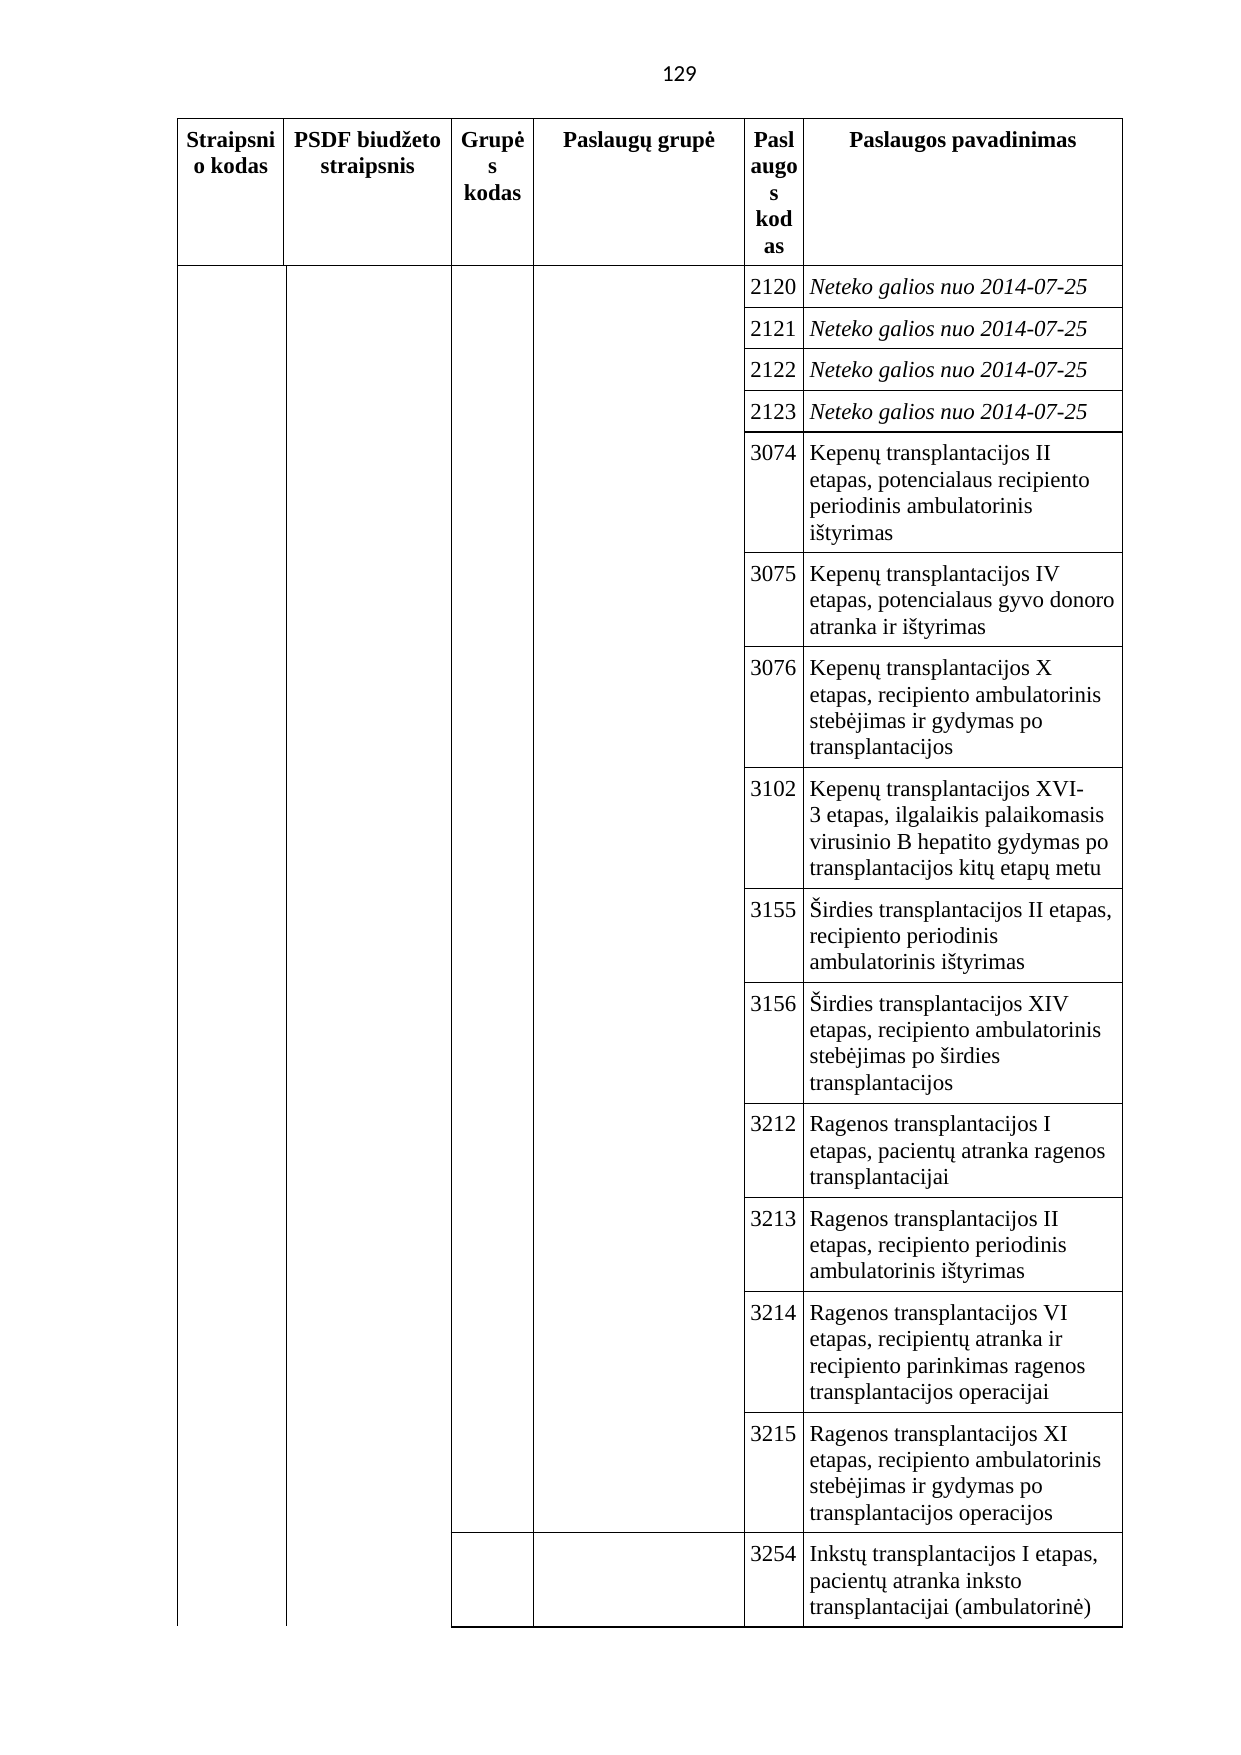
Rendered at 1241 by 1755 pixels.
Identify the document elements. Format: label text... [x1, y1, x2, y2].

table_cell [287, 1291, 451, 1412]
table_cell [534, 307, 744, 348]
table_cell [178, 552, 286, 646]
table_cell [452, 1533, 533, 1626]
table_cell [452, 390, 533, 431]
table_cell [452, 307, 533, 348]
table_cell [452, 431, 533, 552]
table_cell 2121 [745, 308, 803, 348]
table_cell [534, 266, 744, 307]
table_cell [287, 767, 451, 887]
table_cell Kepenų transplantacijos IV etapas, potencialaus gyvo donoro atranka ir ištyrimas [804, 553, 1122, 646]
table_cell [287, 1103, 451, 1197]
table_cell Širdies transplantacijos XIV etapas, recipiento ambulatorinis stebėjimas po širdies transplantacijos [804, 983, 1122, 1102]
table_cell [287, 888, 451, 982]
table_cell Neteko galios nuo 2014-07-25 [804, 391, 1122, 431]
table_cell [287, 431, 451, 552]
table_cell [452, 982, 533, 1532]
table_cell 2122 [745, 349, 803, 390]
table_cell Kepenų transplantacijos X etapas, recipiento ambulatorinis stebėjimas ir gydymas po transplantacijos [804, 647, 1122, 767]
table_cell [534, 431, 744, 552]
table_cell [178, 348, 286, 390]
table_cell [452, 646, 533, 767]
table_cell [287, 982, 451, 1102]
table_cell [287, 1532, 451, 1626]
table_cell 3254 [745, 1533, 803, 1626]
table_cell Neteko galios nuo 2014-07-25 [804, 308, 1122, 348]
table_header Grupės kodas [452, 119, 533, 265]
table_cell 3155 [745, 889, 803, 982]
table_header Paslaugos pavadinimas [804, 119, 1122, 265]
table_cell [178, 431, 286, 552]
table_cell [287, 348, 451, 390]
table_cell 3213 [745, 1198, 803, 1291]
table_cell 3102 [745, 768, 803, 887]
table_cell 3076 [745, 647, 803, 767]
table_header PSDF biudžeto straipsnis [284, 119, 451, 265]
table_cell [287, 552, 451, 646]
table_cell [534, 982, 744, 1532]
table_cell [534, 1533, 744, 1626]
table_cell 3075 [745, 553, 803, 646]
table_cell 3074 [745, 433, 803, 552]
table_cell [534, 390, 744, 431]
table_cell [178, 307, 286, 348]
table_cell [534, 767, 744, 887]
table_cell [178, 767, 286, 887]
table_cell Ragenos transplantacijos II etapas, recipiento periodinis ambulatorinis ištyrimas [804, 1198, 1122, 1291]
table_cell [534, 646, 744, 767]
table_cell Neteko galios nuo 2014-07-25 [804, 349, 1122, 390]
table_cell Kepenų transplantacijos XVI-3 etapas, ilgalaikis palaikomasis virusinio B hepatito gydymas po transplantacijos kitų etapų metu [804, 768, 1122, 887]
table_cell [178, 646, 286, 767]
table_cell [287, 1197, 451, 1291]
table_cell [178, 1197, 286, 1291]
table_cell [452, 888, 533, 982]
table_cell 2123 [745, 391, 803, 431]
table_cell 2120 [745, 266, 803, 307]
table_cell [287, 266, 451, 307]
table_cell [452, 266, 533, 307]
table_cell Inkstų transplantacijos I etapas, pacientų atranka inksto transplantacijai (ambulatorinė) [804, 1533, 1122, 1626]
table_cell [178, 1412, 286, 1532]
table_cell Kepenų transplantacijos II etapas, potencialaus recipiento periodinis ambulatorinis ištyrimas [804, 433, 1122, 552]
table_cell 3156 [745, 983, 803, 1102]
table_cell Ragenos transplantacijos XI etapas, recipiento ambulatorinis stebėjimas ir gydymas po transplantacijos operacijos [804, 1413, 1122, 1532]
table_cell [287, 1412, 451, 1532]
table_cell [178, 390, 286, 431]
table_cell [452, 552, 533, 646]
table_cell Širdies transplantacijos II etapas, recipiento periodinis ambulatorinis ištyrimas [804, 889, 1122, 982]
table_cell [287, 646, 451, 767]
table_cell [452, 348, 533, 390]
table_cell [534, 552, 744, 646]
table_cell [178, 1103, 286, 1197]
table_header Paslaugos kodas [745, 119, 803, 265]
table_cell 3214 [745, 1292, 803, 1412]
table_cell 3215 [745, 1413, 803, 1532]
table_cell [178, 266, 286, 307]
table_cell Neteko galios nuo 2014-07-25 [804, 266, 1122, 307]
table_cell Ragenos transplantacijos I etapas, pacientų atranka ragenos transplantacijai [804, 1104, 1122, 1197]
table_cell [287, 307, 451, 348]
table_cell 3212 [745, 1104, 803, 1197]
table_cell [287, 390, 451, 431]
table_header Paslaugų grupė [534, 119, 744, 265]
table_cell [178, 982, 286, 1102]
table_cell [534, 348, 744, 390]
table_header Straipsnio kodas [178, 119, 283, 265]
table_cell [534, 888, 744, 982]
table_cell [452, 767, 533, 887]
table_cell [178, 1291, 286, 1412]
table_cell [178, 888, 286, 982]
table_cell [178, 1532, 286, 1626]
table_cell Ragenos transplantacijos VI etapas, recipientų atranka ir recipiento parinkimas ragenos transplantacijos operacijai [804, 1292, 1122, 1412]
